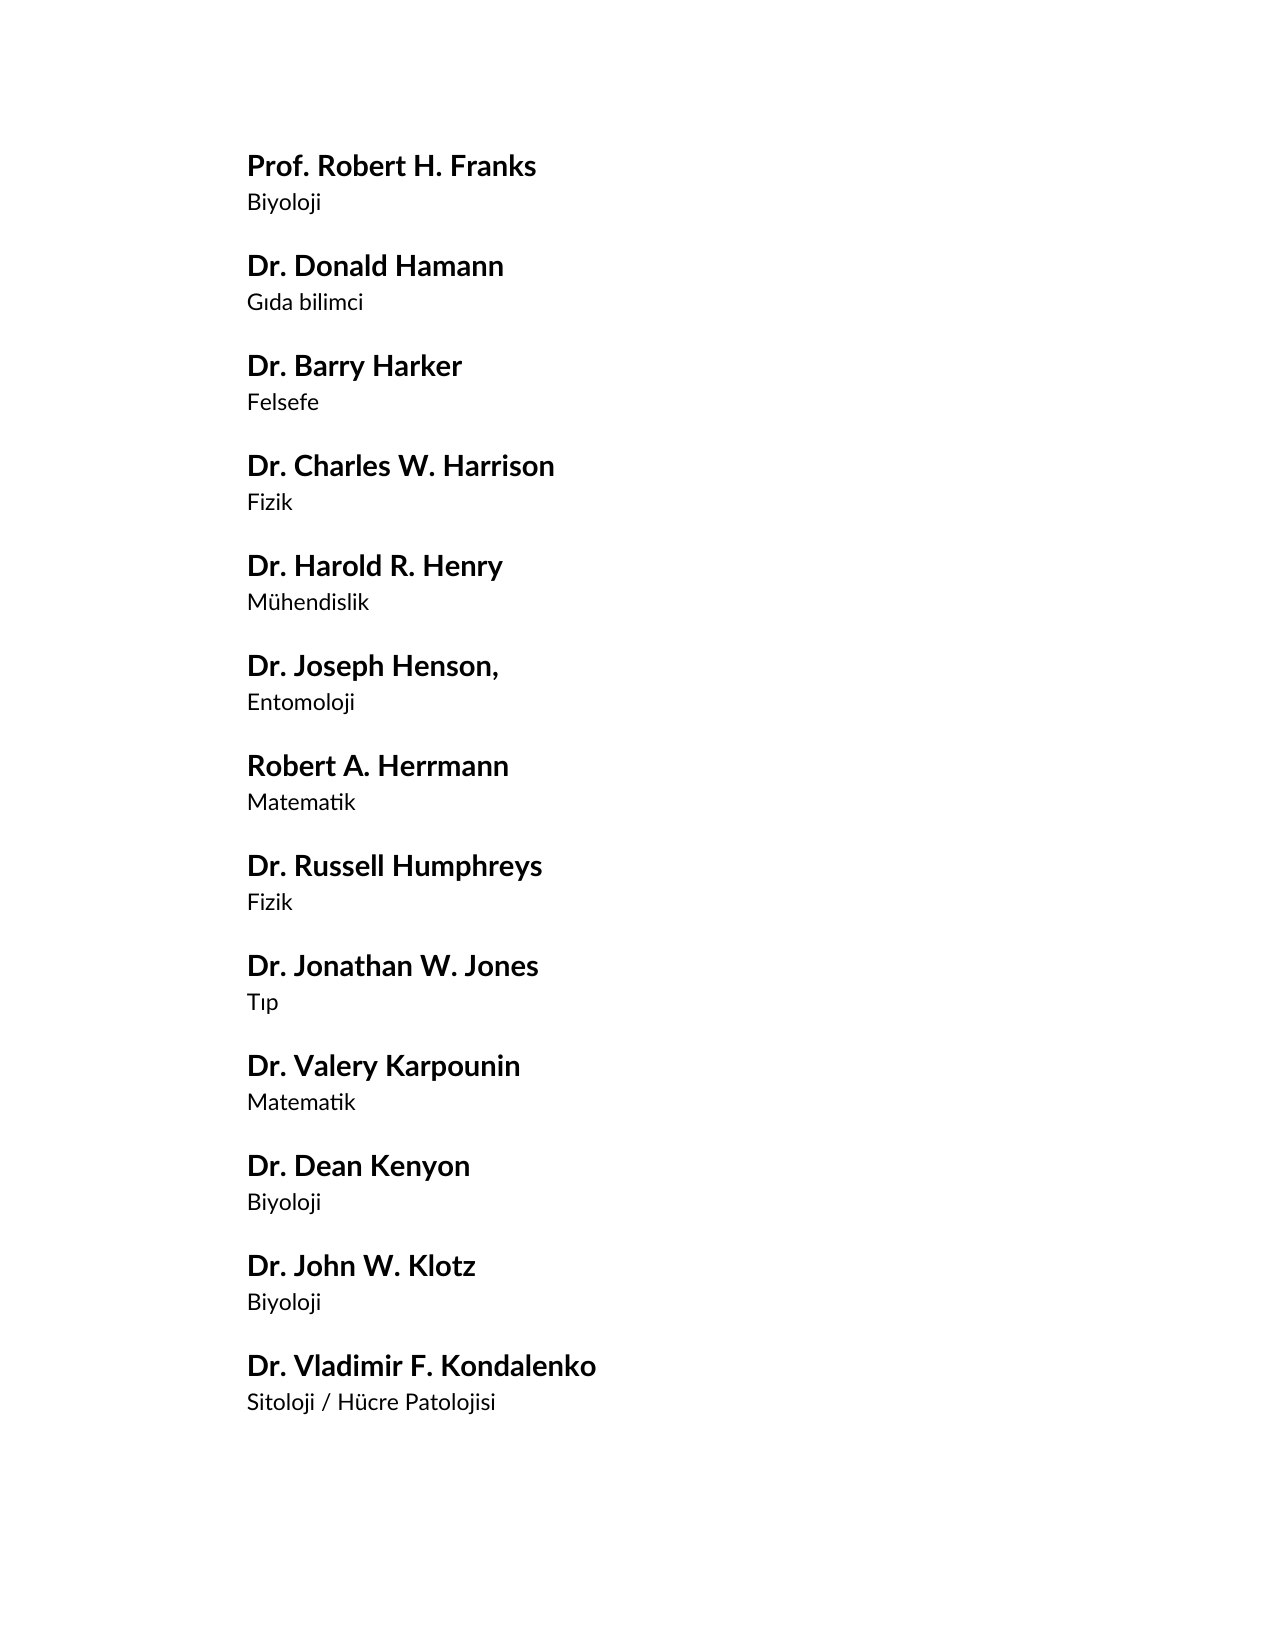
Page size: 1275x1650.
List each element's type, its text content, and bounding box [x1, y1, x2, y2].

text Entomoloji [187, 683, 1070, 717]
text Dr. Barry Harker [187, 350, 1070, 383]
text Dr. Joseph Henson, [187, 650, 1070, 683]
text Tıp [187, 983, 1070, 1017]
text Dr. Harold R. Henry [187, 550, 1070, 583]
text Matematik [187, 1083, 1070, 1117]
text Dr. Jonathan W. Jones [187, 950, 1070, 983]
text Dr. Valery Karpounin [187, 1050, 1070, 1083]
text Fizik [187, 483, 1070, 517]
text Dr. Vladimir F. Kondalenko [187, 1350, 1070, 1383]
text Biyoloji [187, 183, 1070, 217]
text Felsefe [187, 383, 1070, 417]
text Matematik [187, 783, 1070, 817]
text Prof. Robert H. Franks [187, 150, 1070, 183]
text Dr. Donald Hamann [187, 250, 1070, 283]
text Robert A. Herrmann [187, 750, 1070, 783]
text Gıda bilimci [187, 283, 1070, 317]
text Dr. Dean Kenyon [187, 1150, 1070, 1183]
text Dr. Charles W. Harrison [187, 450, 1070, 483]
text Dr. John W. Klotz [187, 1250, 1070, 1283]
text Sitoloji / Hücre Patolojisi [187, 1383, 1070, 1417]
text Mühendislik [187, 583, 1070, 617]
text Dr. Russell Humphreys [187, 850, 1070, 883]
text Biyoloji [187, 1283, 1070, 1317]
text Biyoloji [187, 1183, 1070, 1217]
text Fizik [187, 883, 1070, 917]
